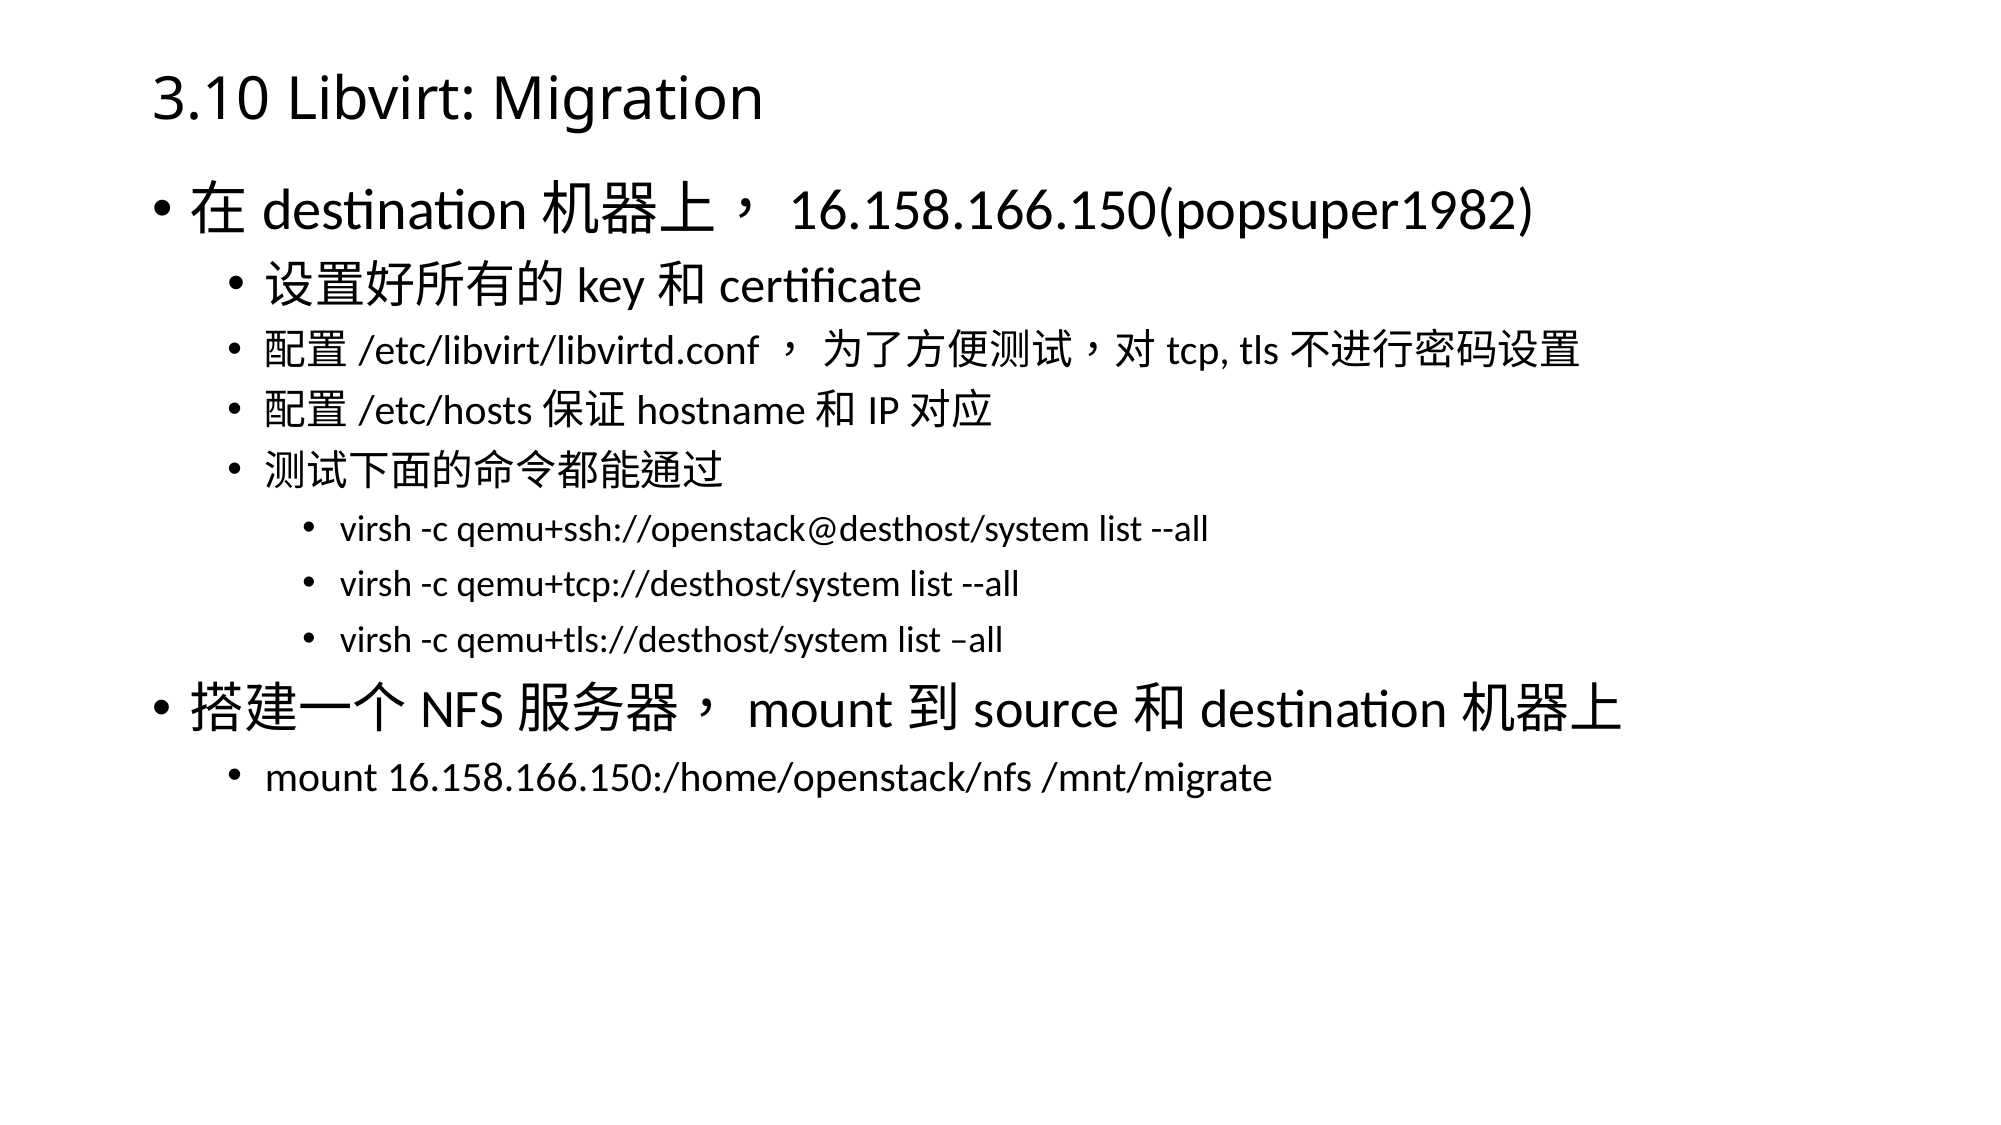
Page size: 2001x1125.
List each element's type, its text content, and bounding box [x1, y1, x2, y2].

list 在destination机器上，16.158.166.150(popsuper1982) 设置好所有的key和certificate 配置/etc/libvirt/libvirtd.conf， 为了方便测试，对tcp, tls不进行密码设置 配置/etc/hosts保证hostname和IP对应 测试下面的命令都能通过 virsh -c qemu+ssh://openstack@desthost/system list --all virsh -c qemu+tcp://desthost/system list --all virsh -c qemu+tls://desthost/system list –all 搭建一个NFS服务器，mount到source和destination机器上 mount 16.158.166.150:/home/openstack/nfs /mnt/migrate [137, 171, 1863, 1014]
title 3.10 Libvirt: Migration [137, 59, 1863, 140]
